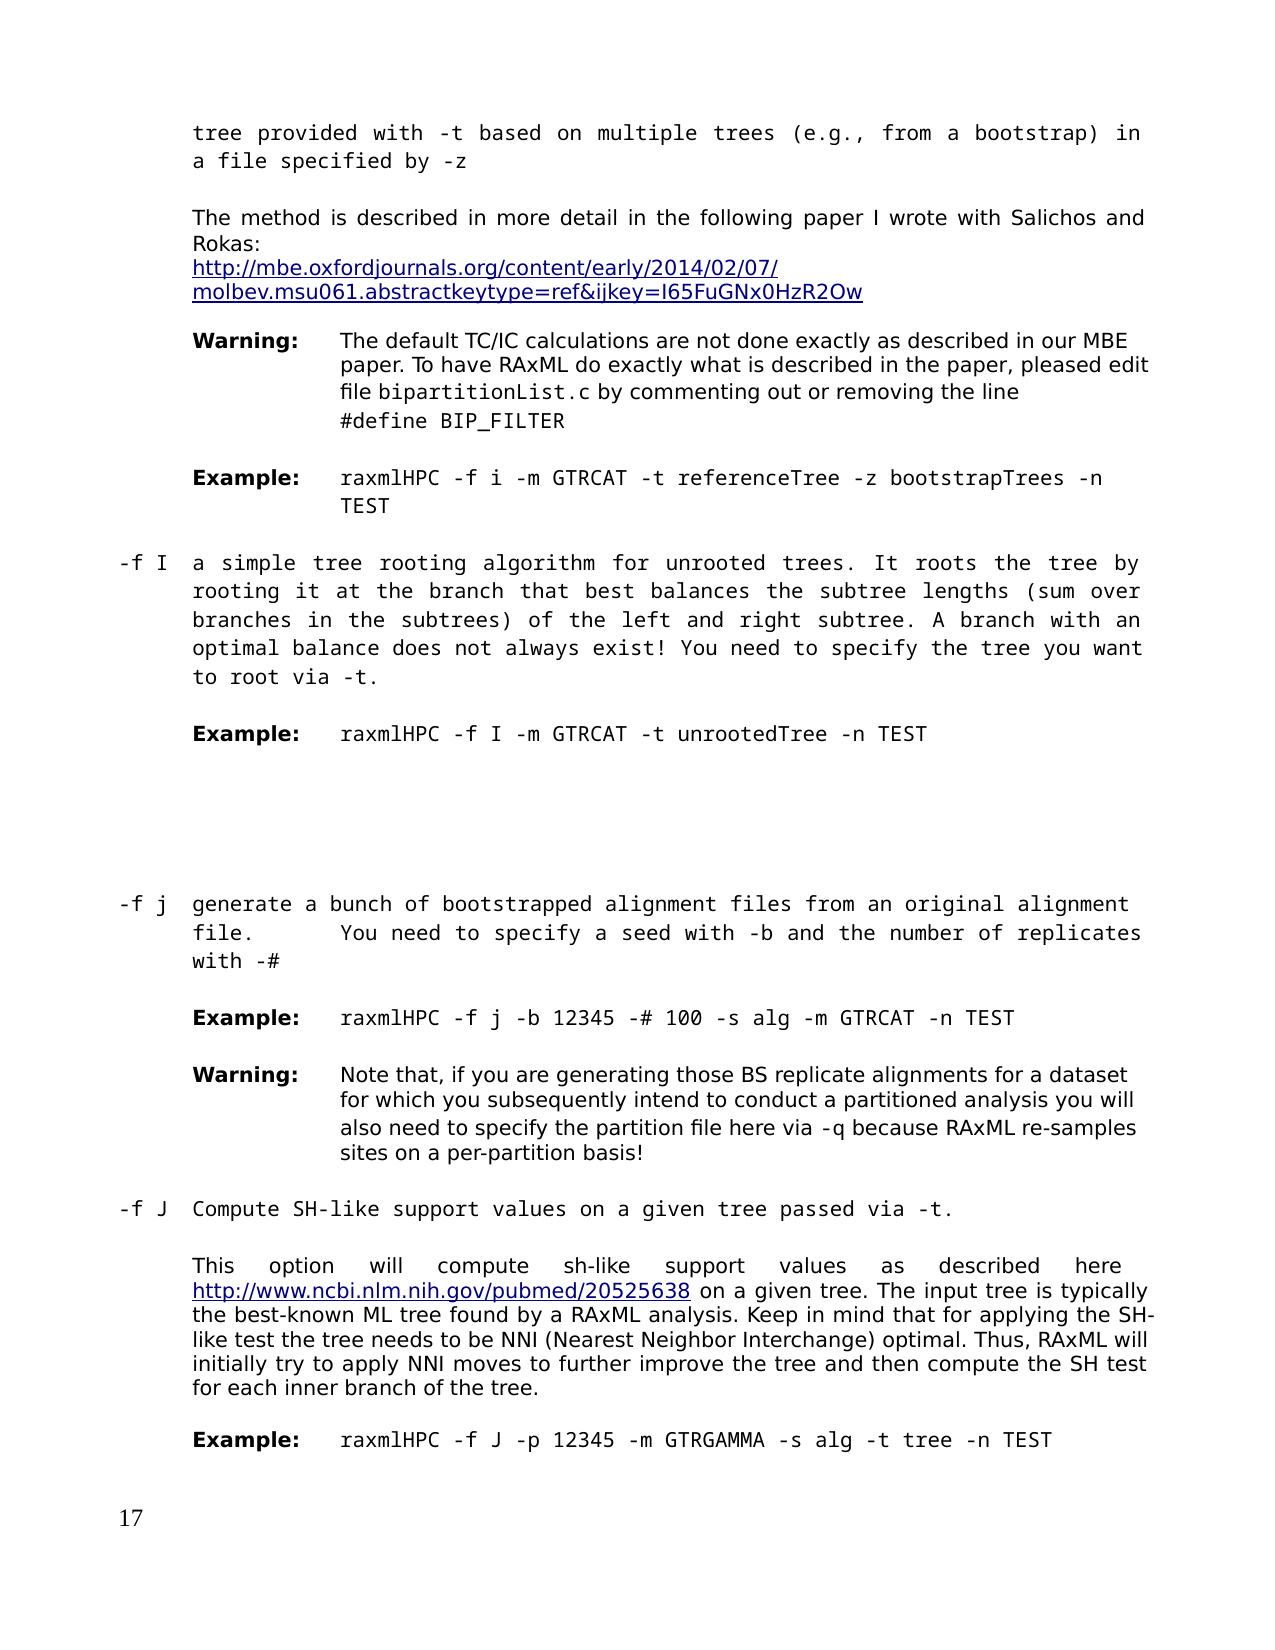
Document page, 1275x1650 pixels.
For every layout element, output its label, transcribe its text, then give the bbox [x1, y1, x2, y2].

text Example: raxmlHPC -f i -m GTRCAT -t referenceTree -z bootstrapTrees -n TEST [118, 463, 1157, 520]
text -f j generate a bunch of bootstrapped alignment files from an original alignment file. You need to specify a seed with -b and the number of replicates with -# [118, 889, 1157, 975]
text Warning: The default TC/IC calculations are not done exactly as described in our MBE paper. To have RAxML do exactly what is described in the paper, pleased edit file bipartitionList.c by commenting out or removing the line [192, 329, 1157, 406]
text This option will compute sh-like support values as described here http://www.ncbi.nlm.nih.gov/pubmed/20525638 on a given tree. The input tree is typically the best-known ML tree found by a RAxML analysis. Keep in mind that for applying the SH- like test the tree needs to be NNI (Nearest Neighbor Interchange) optimal. Thus, RAxML will initially try to apply NNI moves to further improve the tree and then compute the SH test for each inner branch of the tree. [118, 1251, 1157, 1401]
text Example: raxmlHPC -f I -m GTRCAT -t unrootedTree -n TEST [118, 719, 1157, 747]
text #define BIP_FILTER [192, 406, 1157, 434]
text -f I a simple tree rooting algorithm for unrooted trees. It roots the tree by rooting it at the branch that best balances the subtree lengths (sum over branches in the subtrees) of the left and right subtree. A branch with an optimal balance does not always exist! You need to specify the tree you want to root via -t. [118, 548, 1157, 690]
text Example: raxmlHPC -f j -b 12345 -# 100 -s alg -m GTRCAT -n TEST [118, 1003, 1157, 1032]
text Warning: Note that, if you are generating those BS replicate alignments for a dataset for which you subsequently intend to conduct a partitioned analysis you will also need to specify the partition file here via -q because RAxML re-samples sites on a per-partition basis! [118, 1060, 1157, 1165]
text The method is described in more detail in the following paper I wrote with Salichos and Rokas: [118, 203, 1157, 256]
text tree provided with -t based on multiple trees (e.g., from a bootstrap) in a file specified by -z [118, 118, 1157, 175]
text http://mbe.oxfordjournals.org/content/early/2014/02/07/molbev.msu061.abstractkeytype=ref&ijkey=I65FuGNx0HzR2Ow [192, 256, 1157, 305]
text -f J Compute SH-like support values on a given tree passed via -t. [118, 1194, 1157, 1222]
text Example: raxmlHPC -f J -p 12345 -m GTRGAMMA -s alg -t tree -n TEST [118, 1425, 1157, 1453]
